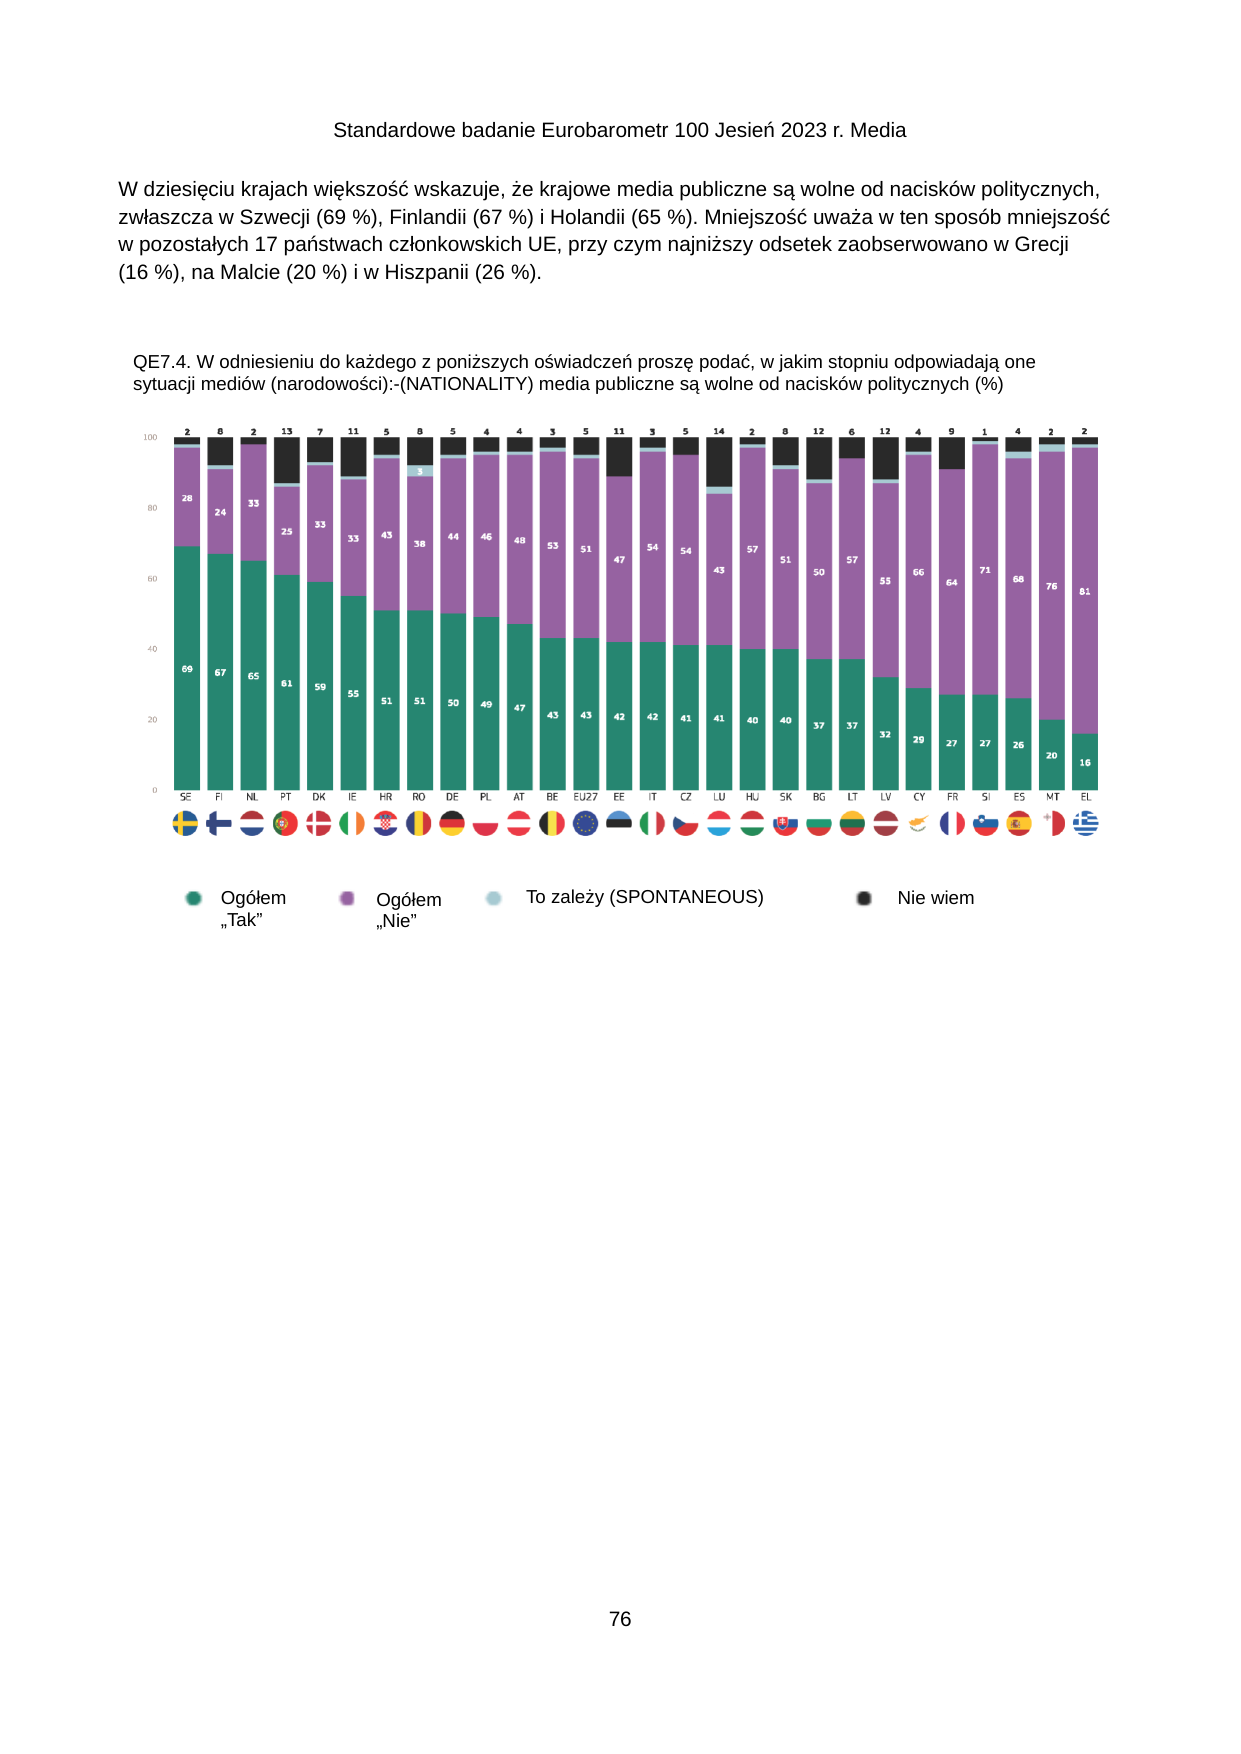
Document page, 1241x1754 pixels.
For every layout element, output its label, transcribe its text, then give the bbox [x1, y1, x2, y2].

picture [133, 422, 1105, 844]
picture [385, 917, 392, 927]
text W dziesięciu krajach większość wskazuje, że krajowe media publiczne są wolne od nacisków politycznych, zwłaszcza w Szwecji (69 %), Finlandii (67 %) i Holandii (65 %). Mniejszość uważa w ten sposób mniejszość w pozostałych 17 państwach członkowskich UE, przy czym najniższy odsetek zaobserwowano w Grecji (16 %), na Malcie (20 %) i w Hiszpanii (26 %). [118, 177, 1122, 283]
picture [166, 855, 876, 927]
